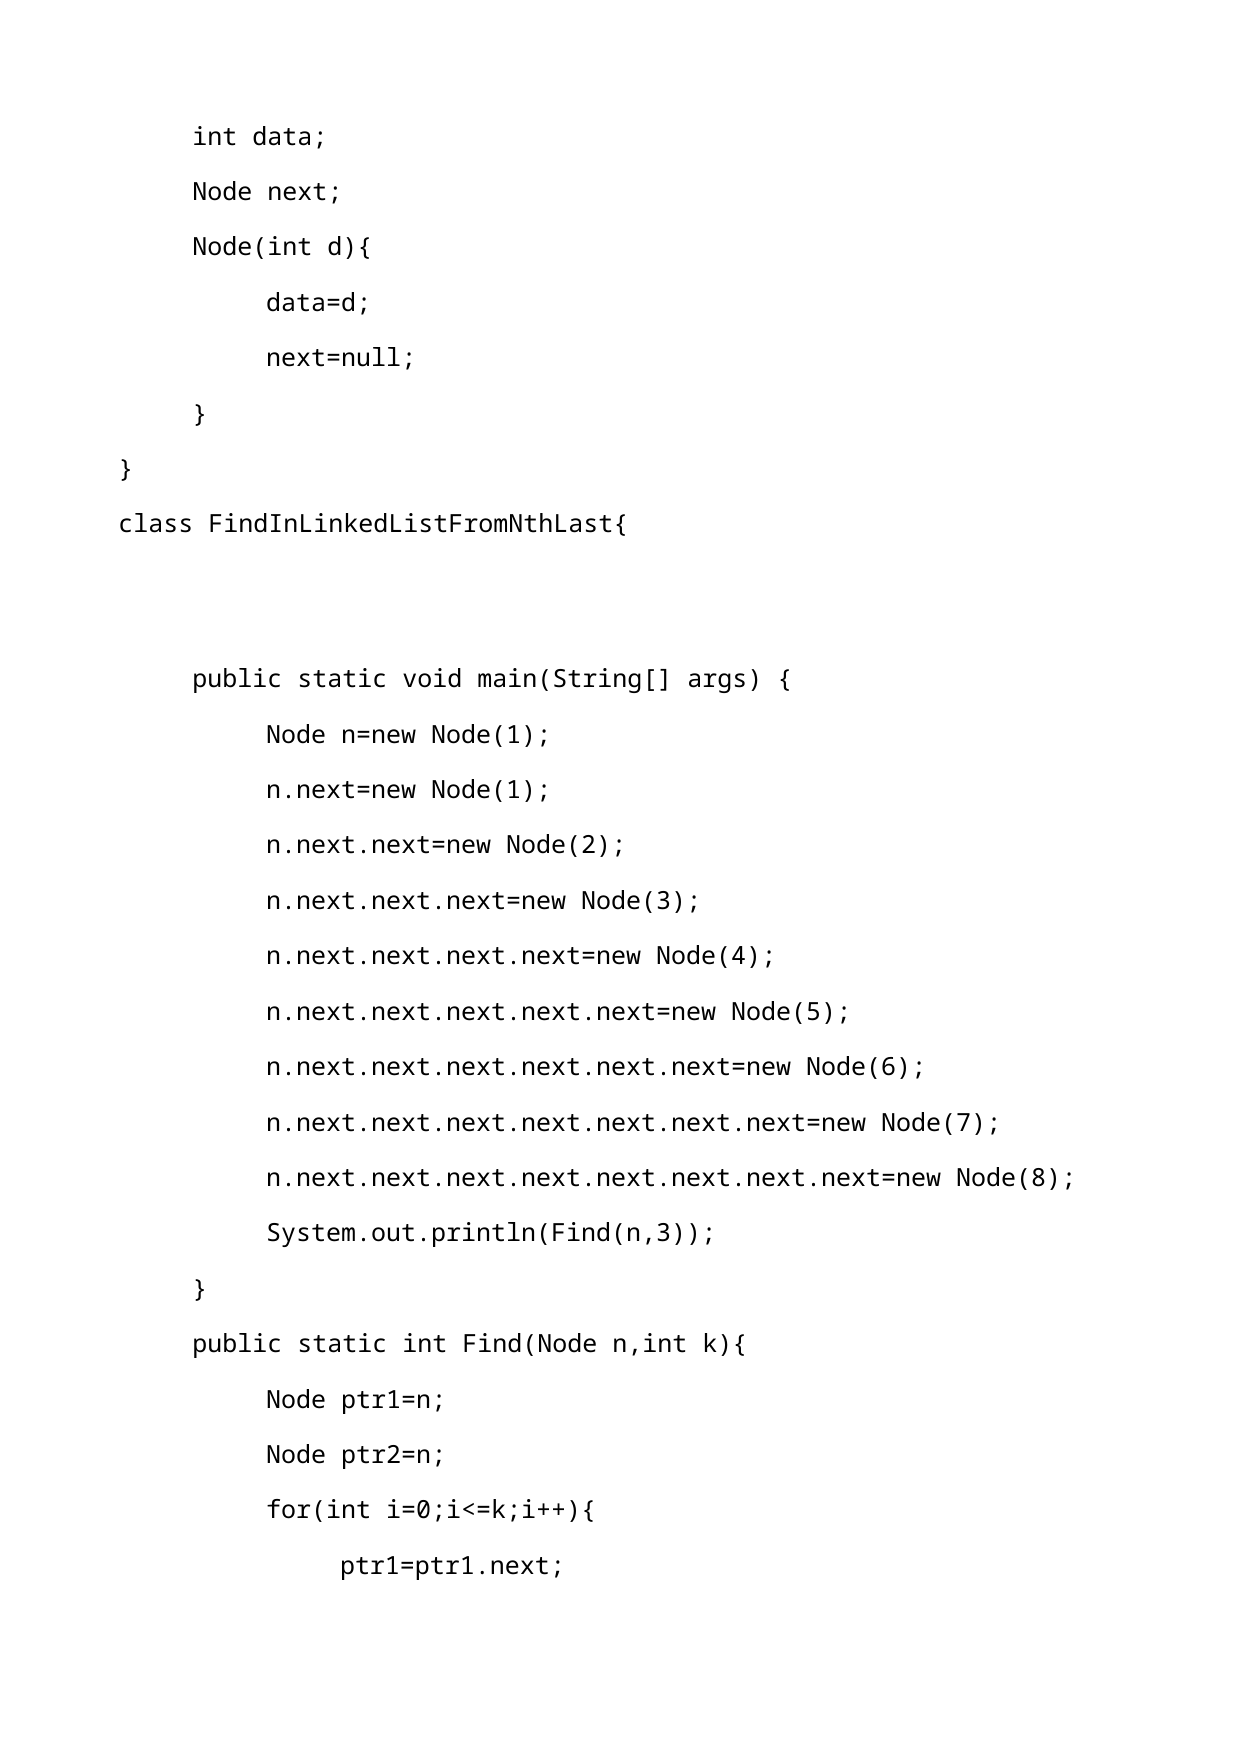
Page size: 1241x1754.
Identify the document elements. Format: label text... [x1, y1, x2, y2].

text Node next; [118, 173, 1122, 208]
text n.next.next.next.next.next.next=new Node(6); [118, 1049, 1122, 1083]
text } [118, 395, 1122, 429]
text int data; [118, 118, 1122, 152]
text } [118, 451, 1122, 485]
text n.next.next.next.next.next.next.next.next=new Node(8); [118, 1159, 1122, 1194]
text n.next=new Node(1); [118, 772, 1122, 806]
text Node ptr1=n; [118, 1381, 1122, 1415]
text } [118, 1270, 1122, 1304]
text n.next.next=new Node(2); [118, 827, 1122, 861]
text next=null; [118, 340, 1122, 374]
text Node(int d){ [118, 229, 1122, 263]
text for(int i=0;i<=k;i++){ [118, 1492, 1122, 1526]
text n.next.next.next.next.next=new Node(5); [118, 993, 1122, 1027]
text Node n=new Node(1); [118, 716, 1122, 750]
text System.out.println(Find(n,3)); [118, 1215, 1122, 1249]
text Node ptr2=n; [118, 1437, 1122, 1471]
text n.next.next.next.next.next.next.next=new Node(7); [118, 1104, 1122, 1138]
text data=d; [118, 284, 1122, 318]
text public static void main(String[] args) { [118, 661, 1122, 695]
text public static int Find(Node n,int k){ [118, 1326, 1122, 1360]
text class FindInLinkedListFromNthLast{ [118, 506, 1122, 540]
text n.next.next.next.next=new Node(4); [118, 938, 1122, 972]
text n.next.next.next=new Node(3); [118, 882, 1122, 917]
text ptr1=ptr1.next; [118, 1547, 1122, 1582]
